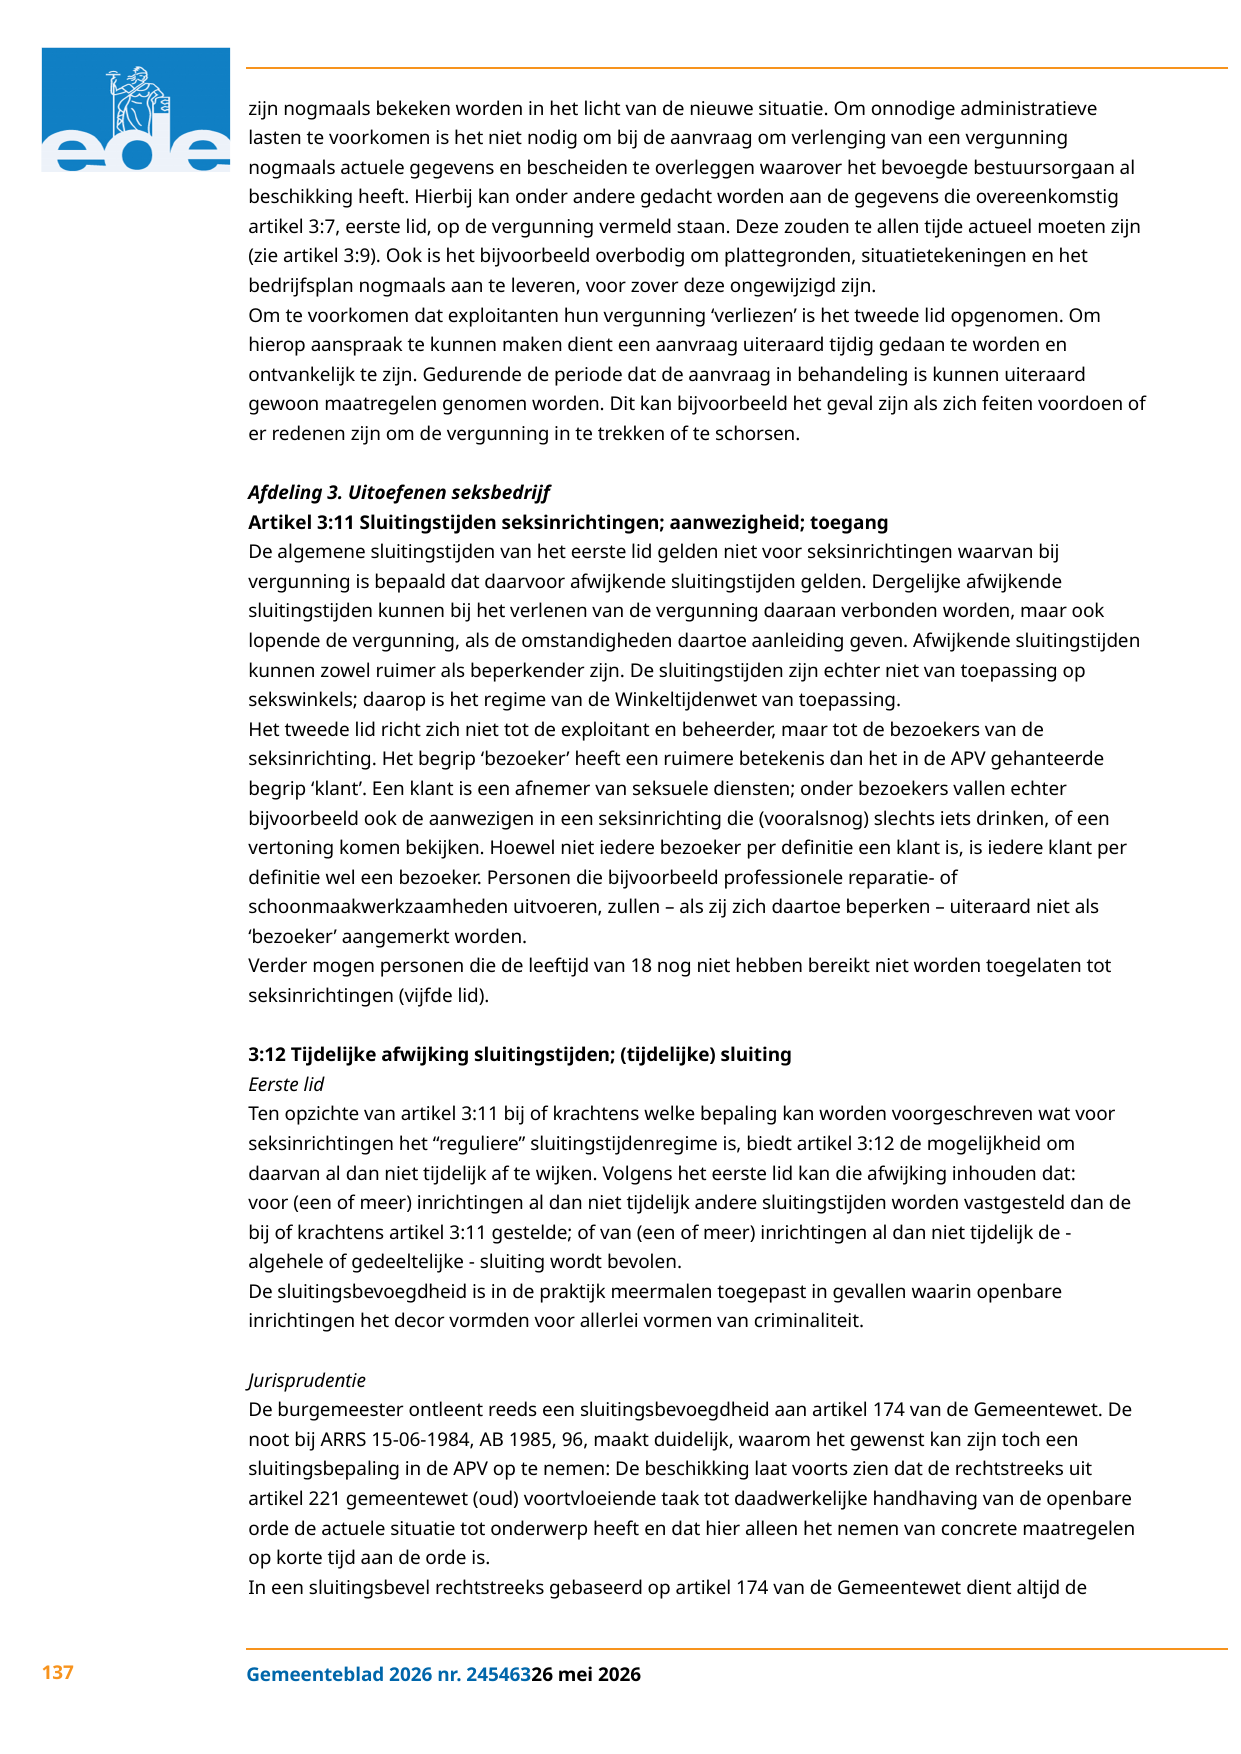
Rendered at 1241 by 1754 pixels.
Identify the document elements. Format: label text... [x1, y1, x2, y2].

text Verder mogen personen die de leeftijd van 18 nog niet hebben bereikt niet worden toegelaten tot seksinrichtingen (vijfde lid). [248, 953, 1152, 1008]
text Om te voorkomen dat exploitanten hun vergunning ‘verliezen’ is het tweede lid opgenomen. Om hierop aanspraak te kunnen maken dient een aanvraag uiteraard tijdig gedaan te worden en ontvankelijk te zijn. Gedurende de periode dat de aanvraag in behandeling is kunnen uiteraard gewoon maatregelen genomen worden. Dit kan bijvoorbeeld het geval zijn als zich feiten voordoen of er redenen zijn om de vergunning in te trekken of te schorsen. [248, 302, 1152, 446]
text Afdeling 3. Uitoefenen seksbedrijf [248, 479, 1152, 505]
text 3:12 Tijdelijke afwijking sluitingstijden; (tijdelijke) sluiting [248, 1041, 1152, 1067]
text Artikel 3:11 Sluitingstijden seksinrichtingen; aanwezigheid; toegang [248, 509, 1152, 535]
text Eerste lid [248, 1071, 1152, 1097]
text De burgemeester ontleent reeds een sluitingsbevoegdheid aan artikel 174 van de Gemeentewet. De noot bij ARRS 15-06-1984, AB 1985, 96, maakt duidelijk, waarom het gewenst kan zijn toch een sluitingsbepaling in de APV op te nemen: De beschikking laat voorts zien dat de rechtstreeks uit artikel 221 gemeentewet (oud) voortvloeiende taak tot daadwerkelijke handhaving van de openbare orde de actuele situatie tot onderwerp heeft en dat hier alleen het nemen van concrete maatregelen op korte tijd aan de orde is. [248, 1396, 1152, 1570]
text De algemene sluitingstijden van het eerste lid gelden niet voor seksinrichtingen waarvan bij vergunning is bepaald dat daarvoor afwijkende sluitingstijden gelden. Dergelijke afwijkende sluitingstijden kunnen bij het verlenen van de vergunning daaraan verbonden worden, maar ook lopende de vergunning, als de omstandigheden daartoe aanleiding geven. Afwijkende sluitingstijden kunnen zowel ruimer als beperkender zijn. De sluitingstijden zijn echter niet van toepassing op sekswinkels; daarop is het regime van de Winkeltijdenwet van toepassing. [248, 538, 1152, 712]
text Het tweede lid richt zich niet tot de exploitant en beheerder, maar tot de bezoekers van de seksinrichting. Het begrip ‘bezoeker’ heeft een ruimere betekenis dan het in de APV gehanteerde begrip ‘klant’. Een klant is een afnemer van seksuele diensten; onder bezoekers vallen echter bijvoorbeeld ook de aanwezigen in een seksinrichting die (vooralsnog) slechts iets drinken, of een vertoning komen bekijken. Hoewel niet iedere bezoeker per definitie een klant is, is iedere klant per definitie wel een bezoeker. Personen die bijvoorbeeld professionele reparatie- of schoonmaakwerkzaamheden uitvoeren, zullen – als zij zich daartoe beperken – uiteraard niet als ‘bezoeker’ aangemerkt worden. [248, 716, 1152, 949]
text Ten opzichte van artikel 3:11 bij of krachtens welke bepaling kan worden voorgeschreven wat voor seksinrichtingen het “reguliere” sluitingstijdenregime is, biedt artikel 3:12 de mogelijkheid om daarvan al dan niet tijdelijk af te wijken. Volgens het eerste lid kan die afwijking inhouden dat: [248, 1101, 1152, 1186]
text zijn nogmaals bekeken worden in het licht van de nieuwe situatie. Om onnodige administratieve lasten te voorkomen is het niet nodig om bij de aanvraag om verlenging van een vergunning nogmaals actuele gegevens en bescheiden te overleggen waarover het bevoegde bestuursorgaan al beschikking heeft. Hierbij kan onder andere gedacht worden aan de gegevens die overeenkomstig artikel 3:7, eerste lid, op de vergunning vermeld staan. Deze zouden te allen tijde actueel moeten zijn (zie artikel 3:9). Ook is het bijvoorbeeld overbodig om plattegronden, situatietekeningen en het bedrijfsplan nogmaals aan te leveren, voor zover deze ongewijzigd zijn. [248, 95, 1152, 298]
text Jurisprudentie [248, 1367, 1152, 1393]
picture [41, 47, 231, 172]
text In een sluitingsbevel rechtstreeks gebaseerd op artikel 174 van de Gemeentewet dient altijd de [248, 1574, 1152, 1600]
text voor (een of meer) inrichtingen al dan niet tijdelijk andere sluitingstijden worden vastgesteld dan de bij of krachtens artikel 3:11 gestelde; of van (een of meer) inrichtingen al dan niet tijdelijk de - algehele of gedeeltelijke - sluiting wordt bevolen. [248, 1189, 1152, 1274]
text De sluitingsbevoegdheid is in de praktijk meermalen toegepast in gevallen waarin openbare inrichtingen het decor vormden voor allerlei vormen van criminaliteit. [248, 1278, 1152, 1333]
